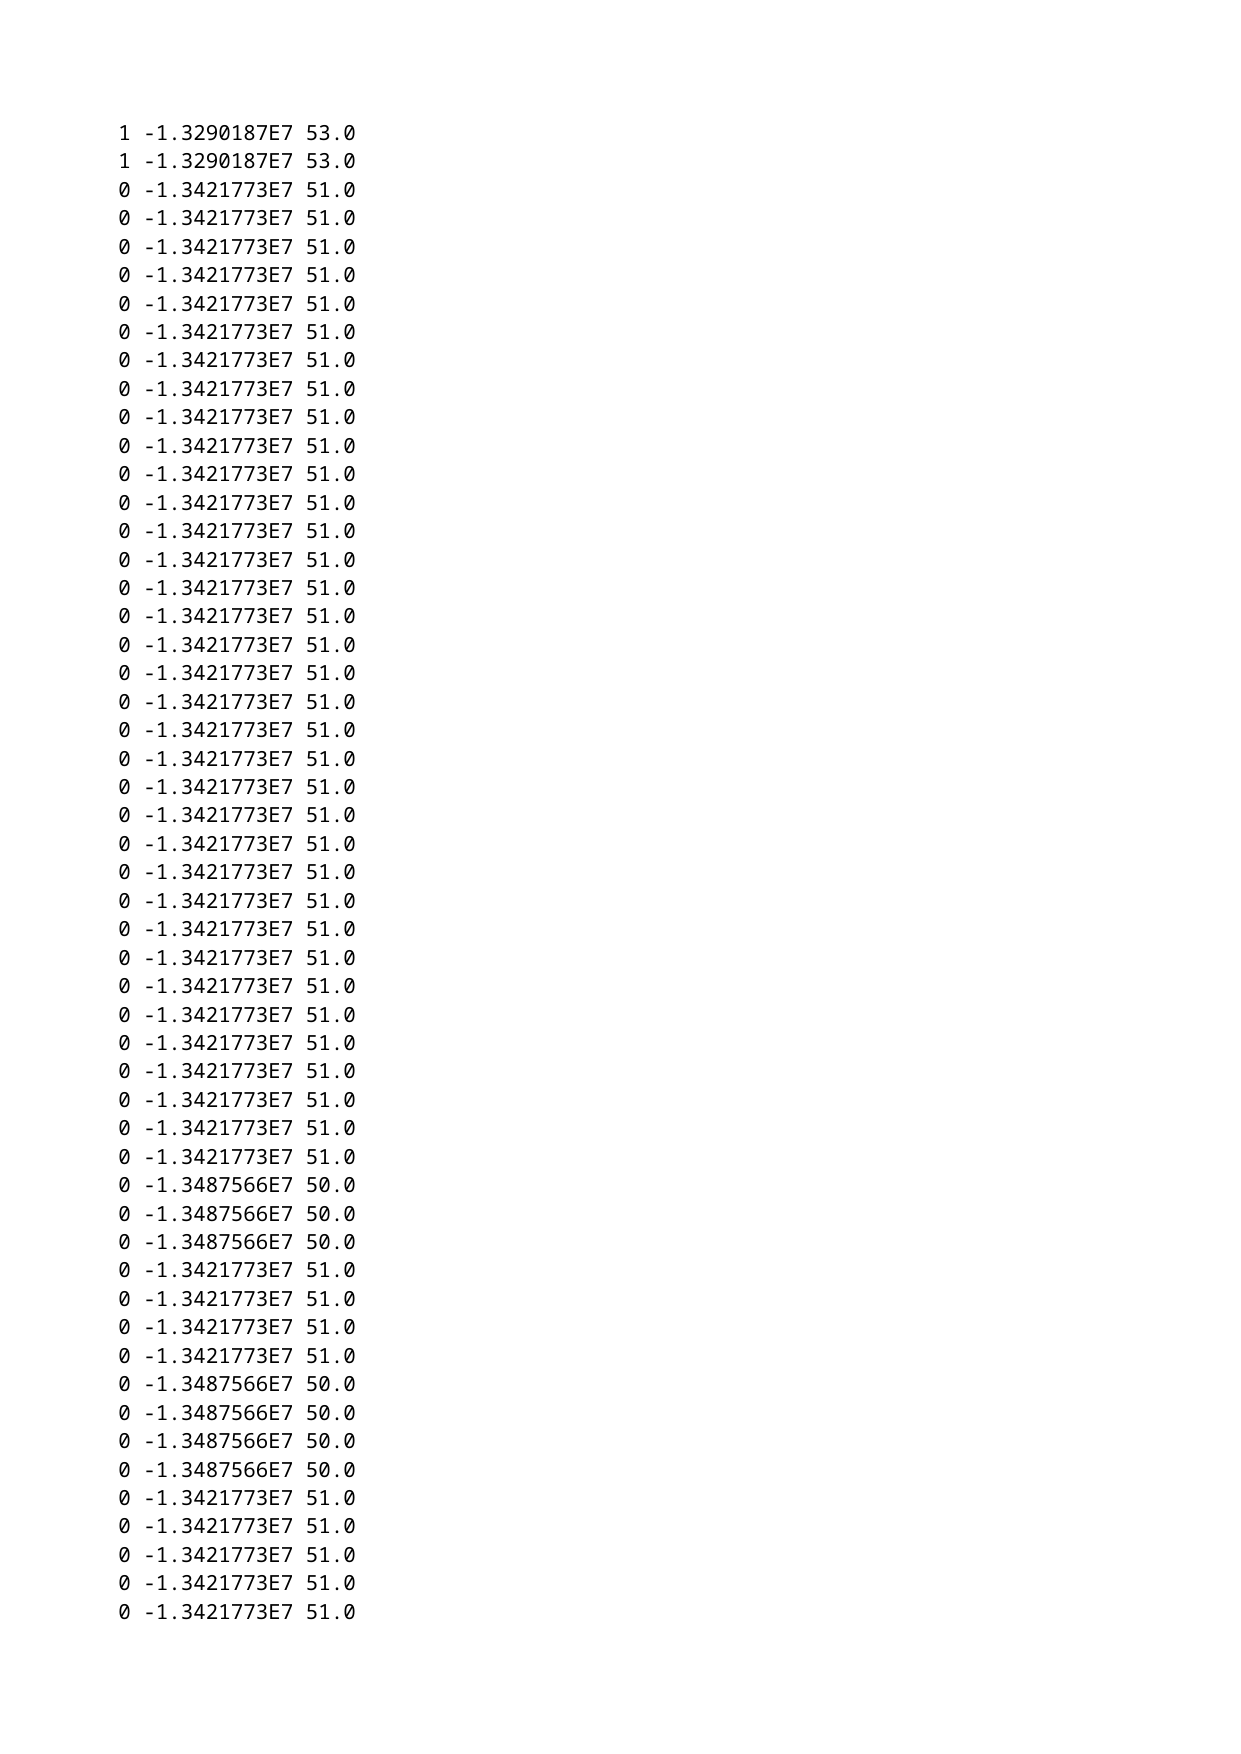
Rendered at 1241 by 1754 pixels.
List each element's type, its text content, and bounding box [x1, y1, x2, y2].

text 0 -1.3421773E7 51.0 [118, 886, 1122, 914]
text 0 -1.3421773E7 51.0 [118, 1512, 1122, 1540]
text 0 -1.3421773E7 51.0 [118, 1284, 1122, 1312]
text 0 -1.3421773E7 51.0 [118, 602, 1122, 630]
text 0 -1.3421773E7 51.0 [118, 1142, 1122, 1170]
text 0 -1.3421773E7 51.0 [118, 801, 1122, 829]
text 0 -1.3421773E7 51.0 [118, 1028, 1122, 1057]
text 0 -1.3421773E7 51.0 [118, 772, 1122, 801]
text 0 -1.3421773E7 51.0 [118, 289, 1122, 317]
text 0 -1.3421773E7 51.0 [118, 829, 1122, 857]
text 0 -1.3421773E7 51.0 [118, 431, 1122, 459]
text 0 -1.3487566E7 50.0 [118, 1398, 1122, 1426]
text 1 -1.3290187E7 53.0 [118, 147, 1122, 175]
text 0 -1.3421773E7 51.0 [118, 203, 1122, 232]
text 0 -1.3421773E7 51.0 [118, 175, 1122, 203]
text 0 -1.3421773E7 51.0 [118, 459, 1122, 488]
text 0 -1.3421773E7 51.0 [118, 488, 1122, 516]
text 0 -1.3487566E7 50.0 [118, 1369, 1122, 1398]
text 0 -1.3421773E7 51.0 [118, 715, 1122, 744]
text 0 -1.3421773E7 51.0 [118, 1057, 1122, 1085]
text 0 -1.3421773E7 51.0 [118, 260, 1122, 289]
text 0 -1.3421773E7 51.0 [118, 1568, 1122, 1597]
text 0 -1.3421773E7 51.0 [118, 630, 1122, 658]
text 0 -1.3487566E7 50.0 [118, 1455, 1122, 1483]
text 0 -1.3421773E7 51.0 [118, 943, 1122, 971]
text 0 -1.3421773E7 51.0 [118, 232, 1122, 260]
text 0 -1.3421773E7 51.0 [118, 1597, 1122, 1625]
text 0 -1.3487566E7 50.0 [118, 1199, 1122, 1227]
text 0 -1.3421773E7 51.0 [118, 1256, 1122, 1284]
text 0 -1.3421773E7 51.0 [118, 1113, 1122, 1142]
text 0 -1.3487566E7 50.0 [118, 1227, 1122, 1256]
text 0 -1.3421773E7 51.0 [118, 1540, 1122, 1568]
text 1 -1.3290187E7 53.0 [118, 118, 1122, 147]
text 0 -1.3421773E7 51.0 [118, 687, 1122, 715]
text 0 -1.3421773E7 51.0 [118, 1483, 1122, 1512]
text 0 -1.3421773E7 51.0 [118, 744, 1122, 772]
text 0 -1.3421773E7 51.0 [118, 317, 1122, 346]
text 0 -1.3421773E7 51.0 [118, 1085, 1122, 1113]
text 0 -1.3421773E7 51.0 [118, 1312, 1122, 1341]
text 0 -1.3421773E7 51.0 [118, 573, 1122, 602]
text 0 -1.3487566E7 50.0 [118, 1170, 1122, 1199]
text 0 -1.3421773E7 51.0 [118, 402, 1122, 431]
text 0 -1.3421773E7 51.0 [118, 346, 1122, 374]
text 0 -1.3421773E7 51.0 [118, 914, 1122, 943]
text 0 -1.3421773E7 51.0 [118, 374, 1122, 402]
text 0 -1.3421773E7 51.0 [118, 545, 1122, 573]
text 0 -1.3421773E7 51.0 [118, 1000, 1122, 1028]
text 0 -1.3487566E7 50.0 [118, 1426, 1122, 1455]
text 0 -1.3421773E7 51.0 [118, 658, 1122, 687]
text 0 -1.3421773E7 51.0 [118, 516, 1122, 545]
text 0 -1.3421773E7 51.0 [118, 857, 1122, 886]
text 0 -1.3421773E7 51.0 [118, 1341, 1122, 1369]
text 0 -1.3421773E7 51.0 [118, 971, 1122, 1000]
